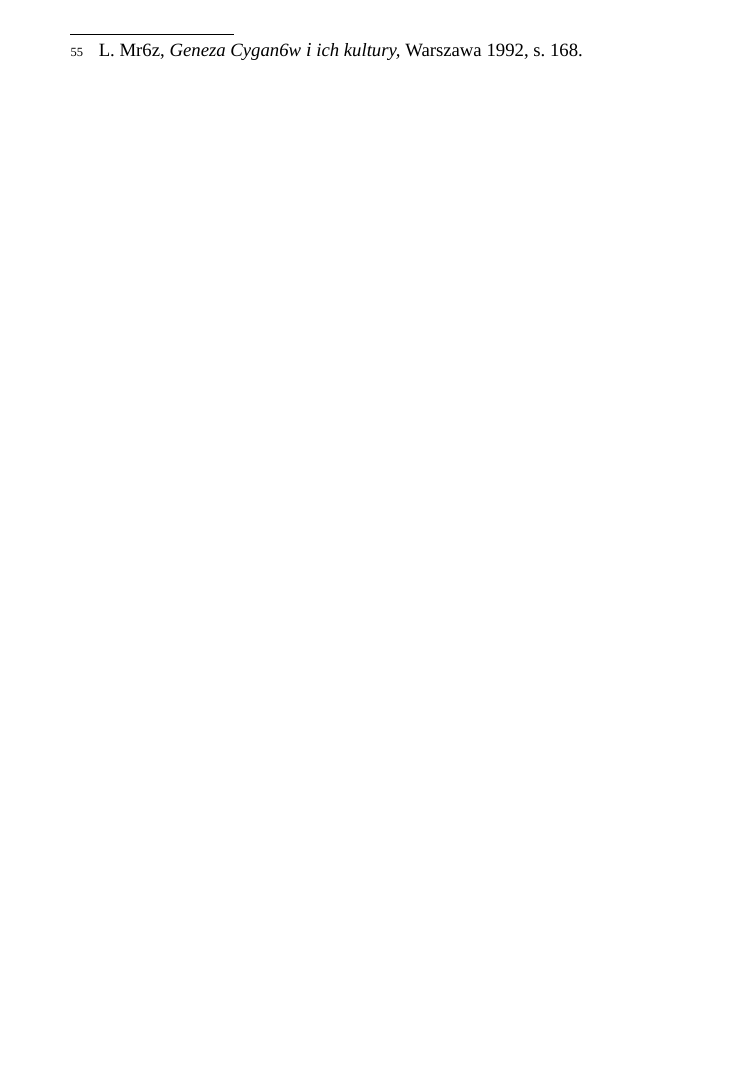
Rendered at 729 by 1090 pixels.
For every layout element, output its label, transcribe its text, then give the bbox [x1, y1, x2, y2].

text 55 L. Mr6z, Geneza Cygan6w і ich kultury, Warszawa 1992, s. 168. [70, 33, 672, 61]
